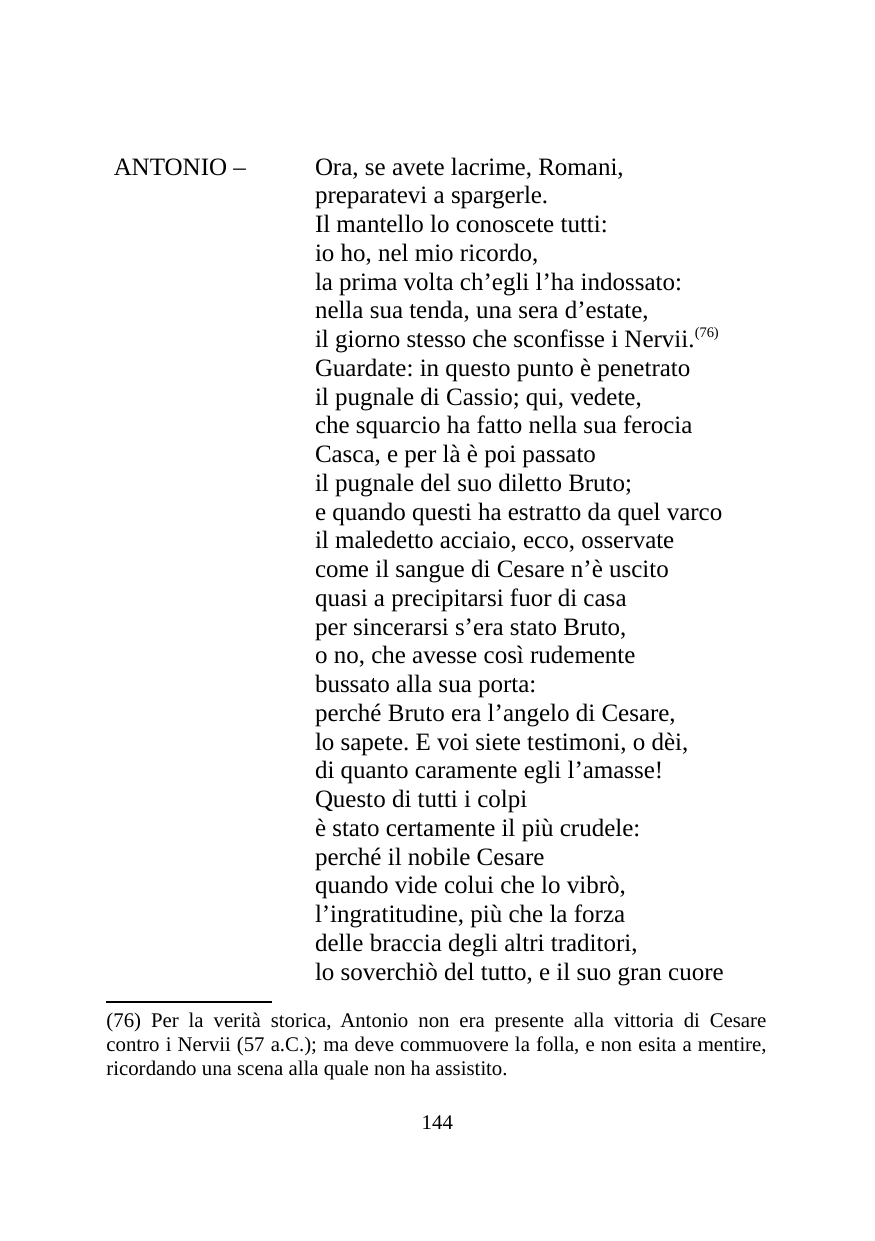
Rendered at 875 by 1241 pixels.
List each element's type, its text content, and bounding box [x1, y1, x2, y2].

table_cell Ora, se avete lacrime, Romani, preparatevi a spargerle. Il mantello lo conoscete tutti: io ho, nel mio ricordo, la prima volta ch’egli l’ha indossato: nella sua tenda, una sera d’estate, il giorno stesso che sconfisse i Nervii. Guardate: in questo punto è penetrato il pugnale di Cassio; qui, vedete, che squarcio ha fatto nella sua ferocia Casca, e per là è poi passato il pugnale del suo diletto Bruto; e quando questi ha estratto da quel varco il maledetto acciaio, ecco, osservate come il sangue di Cesare n’è uscito quasi a precipitarsi fuor di casa per sincerarsi s’era stato Bruto, o no, che avesse così rudemente bussato alla sua porta: perché Bruto era l’angelo di Cesare, lo sapete. E voi siete testimoni, o dèi, di quanto caramente egli l’amasse! Questo di tutti i colpi è stato certamente il più crudele: perché il nobile Cesare quando vide colui che lo vibrò, l’ingratitudine, più che la forza delle braccia degli altri traditori, lo soverchiò del tutto, e il suo gran cuore [308, 152, 768, 985]
table_cell [106, 106, 307, 152]
table_cell ANTONIO – [106, 152, 307, 985]
table_cell [308, 106, 768, 152]
